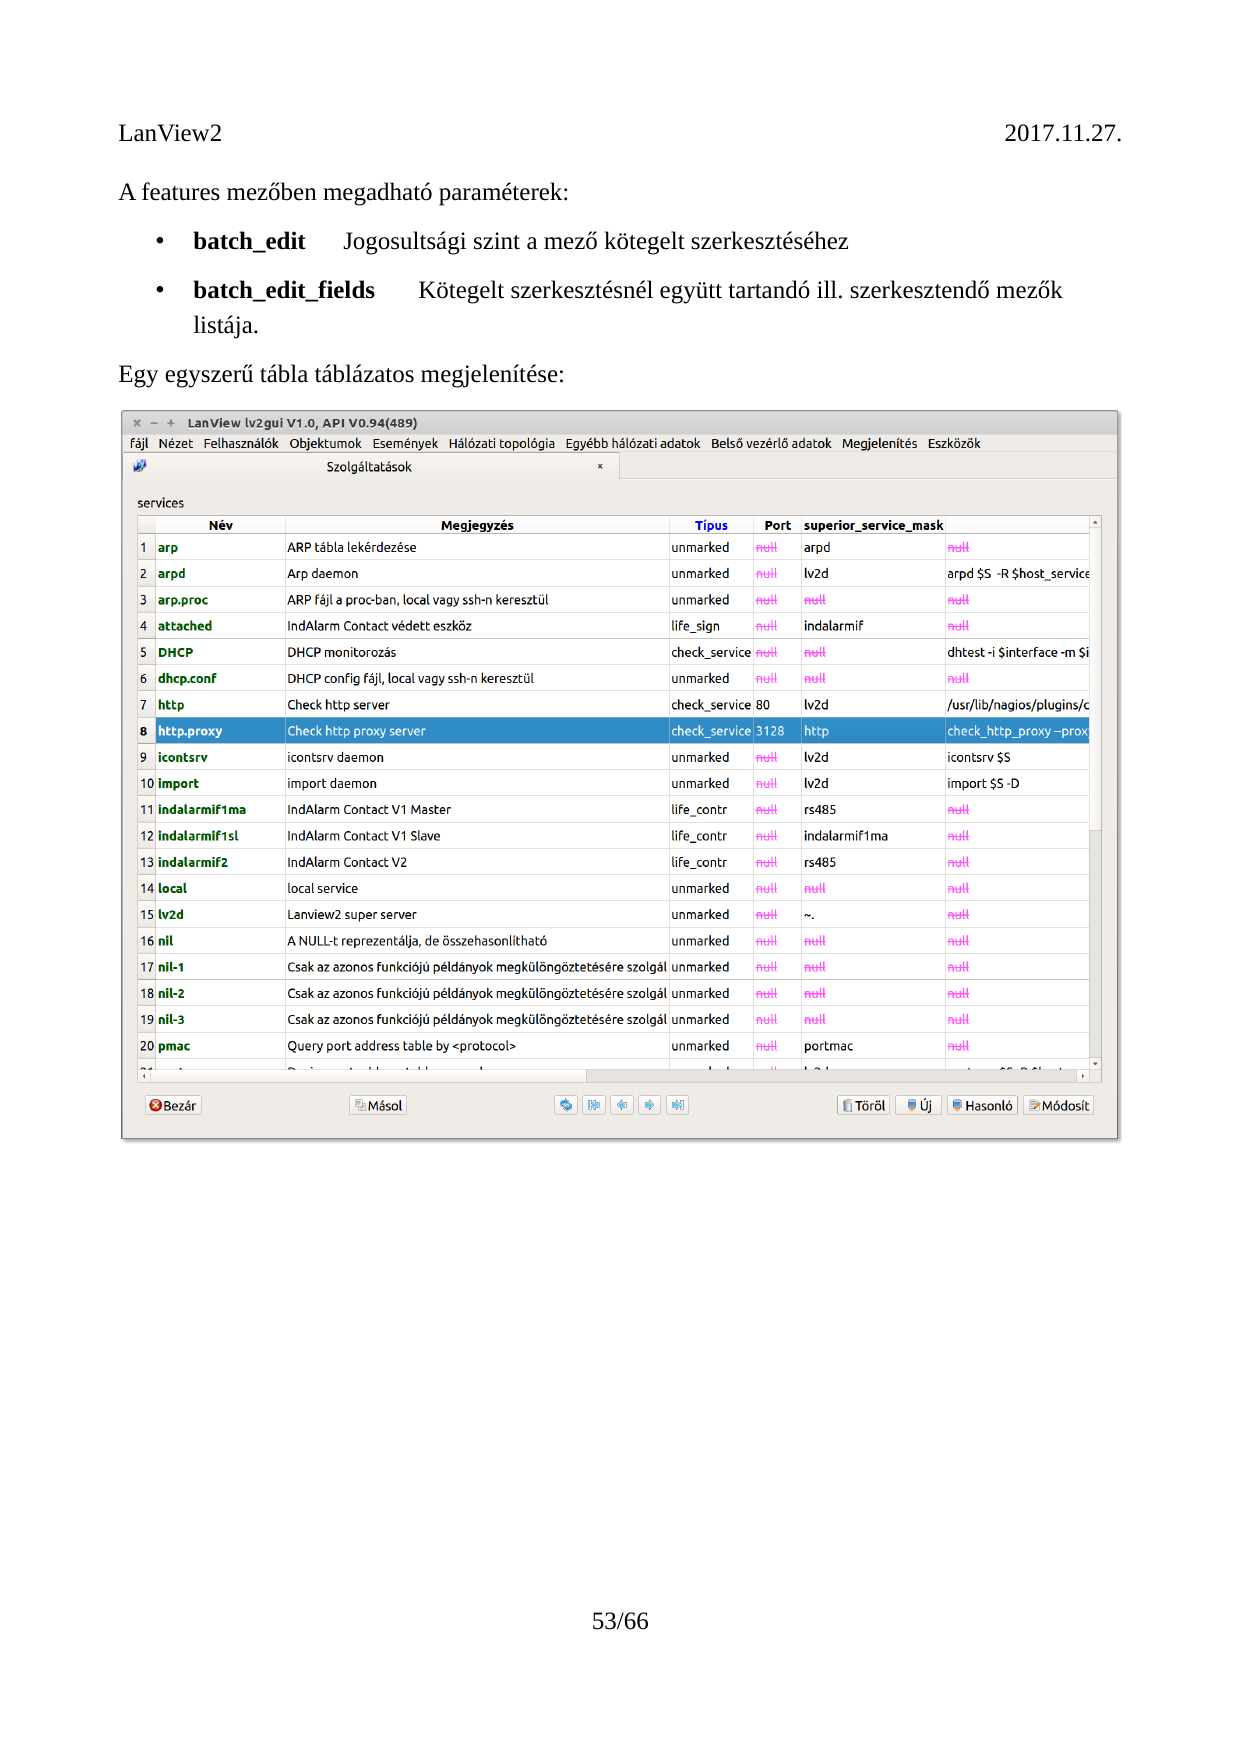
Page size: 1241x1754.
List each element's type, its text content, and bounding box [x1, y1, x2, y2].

list batch_edit_fields Kötegelt szerkesztésnél együtt tartandó ill. szerkesztendő mezők listája. [156, 275, 1122, 338]
picture [118, 407, 1123, 1144]
text A features mezőben megadható paraméterek: [118, 177, 1122, 206]
list batch_edit Jogosultsági szint a mező kötegelt szerkesztéséhez [156, 226, 1122, 255]
text Egy egyszerű tábla táblázatos megjelenítése: [118, 359, 1122, 387]
